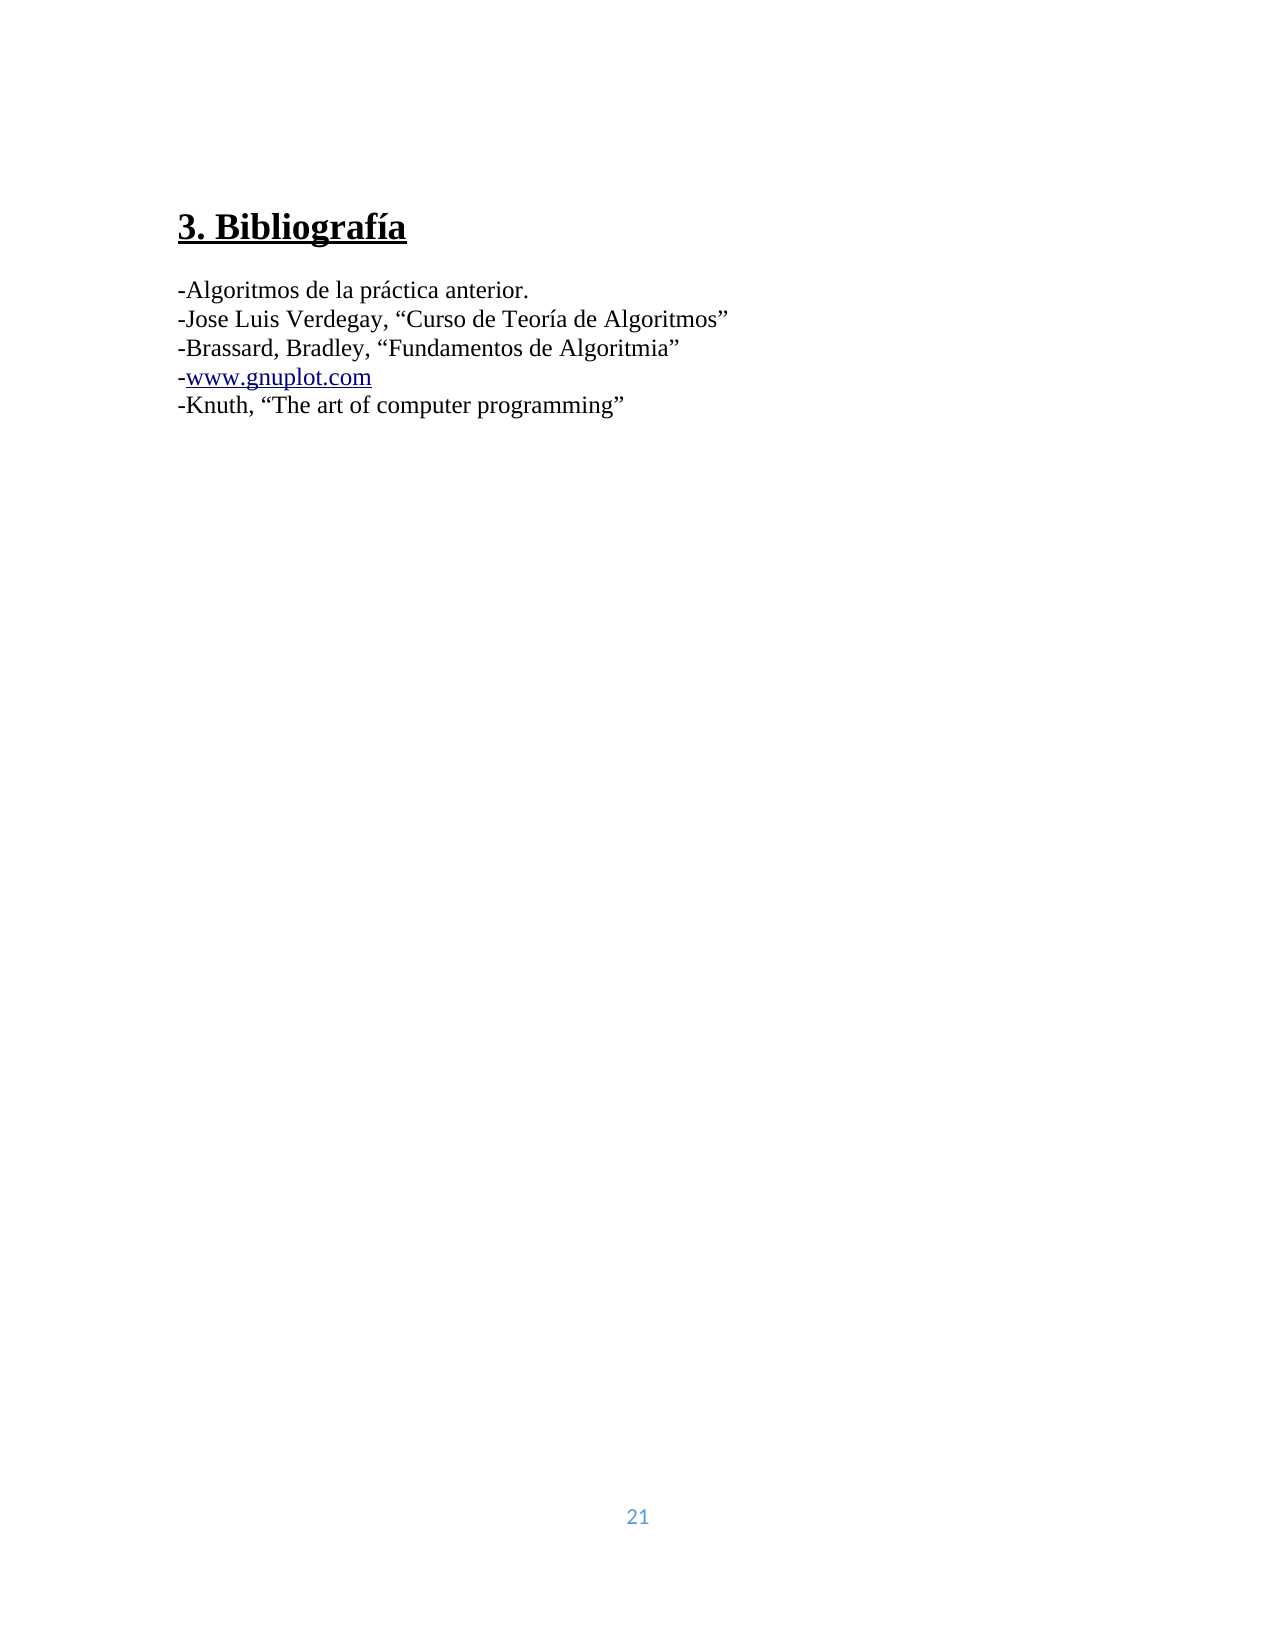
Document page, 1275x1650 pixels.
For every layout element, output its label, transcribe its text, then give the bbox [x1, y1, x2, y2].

text 3. Bibliografía [177, 204, 1098, 247]
text -Jose Luis Verdegay, “Curso de Teoría de Algoritmos” [177, 304, 1098, 333]
text -Knuth, “The art of computer programming” [177, 391, 1098, 419]
text -Brassard, Bradley, “Fundamentos de Algoritmia” [177, 333, 1098, 362]
text -Algoritmos de la práctica anterior. [177, 276, 1098, 304]
text -www.gnuplot.com [177, 362, 1098, 391]
